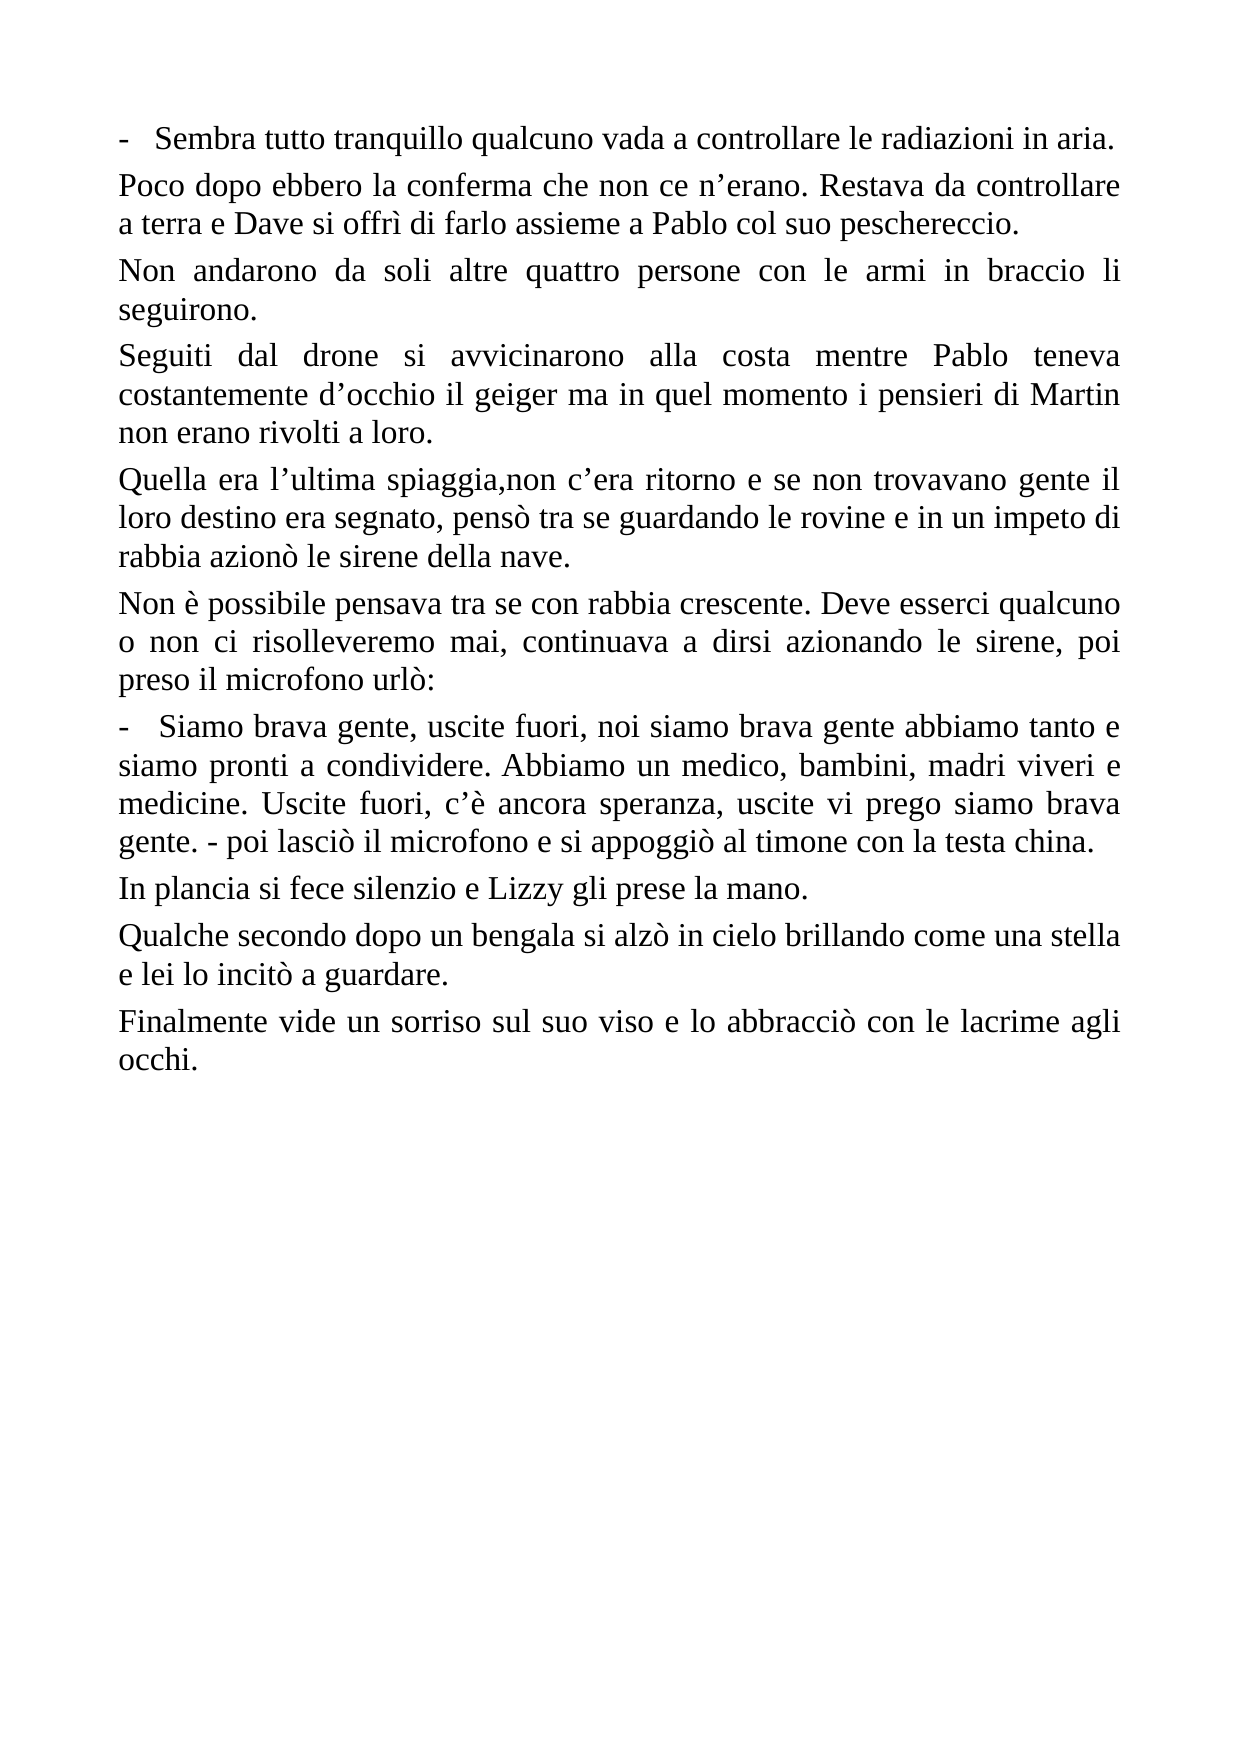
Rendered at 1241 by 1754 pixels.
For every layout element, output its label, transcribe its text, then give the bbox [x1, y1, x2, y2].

text In plancia si fece silenzio e Lizzy gli prese la mano. [118, 869, 1122, 907]
text Non andarono da soli altre quattro persone con le armi in braccio li seguirono. [118, 250, 1122, 327]
text Poco dopo ebbero la conferma che non ce n’erano. Restava da controllare a terra e Dave si offrì di farlo assieme a Pablo col suo peschereccio. [118, 165, 1122, 242]
text - Siamo brava gente, uscite fuori, noi siamo brava gente abbiamo tanto e siamo pronti a condividere. Abbiamo un medico, bambini, madri viveri e medicine. Uscite fuori, c’è ancora speranza, uscite vi prego siamo brava gente. - poi lasciò il microfono e si appoggiò al timone con la testa china. [118, 707, 1122, 860]
text Non è possibile pensava tra se con rabbia crescente. Deve esserci qualcuno o non ci risolleveremo mai, continuava a dirsi azionando le sirene, poi preso il microfono urlò: [118, 583, 1122, 698]
text Quella era l’ultima spiaggia,non c’era ritorno e se non trovavano gente il loro destino era segnato, pensò tra se guardando le rovine e in un impeto di rabbia azionò le sirene della nave. [118, 459, 1122, 574]
text Finalmente vide un sorriso sul suo viso e lo abbracciò con le lacrime agli occhi. [118, 1001, 1122, 1078]
text Seguiti dal drone si avvicinarono alla costa mentre Pablo teneva costantemente d’occhio il geiger ma in quel momento i pensieri di Martin non erano rivolti a loro. [118, 336, 1122, 451]
text Qualche secondo dopo un bengala si alzò in cielo brillando come una stella e lei lo incitò a guardare. [118, 916, 1122, 992]
text - Sembra tutto tranquillo qualcuno vada a controllare le radiazioni in aria. [118, 118, 1122, 156]
